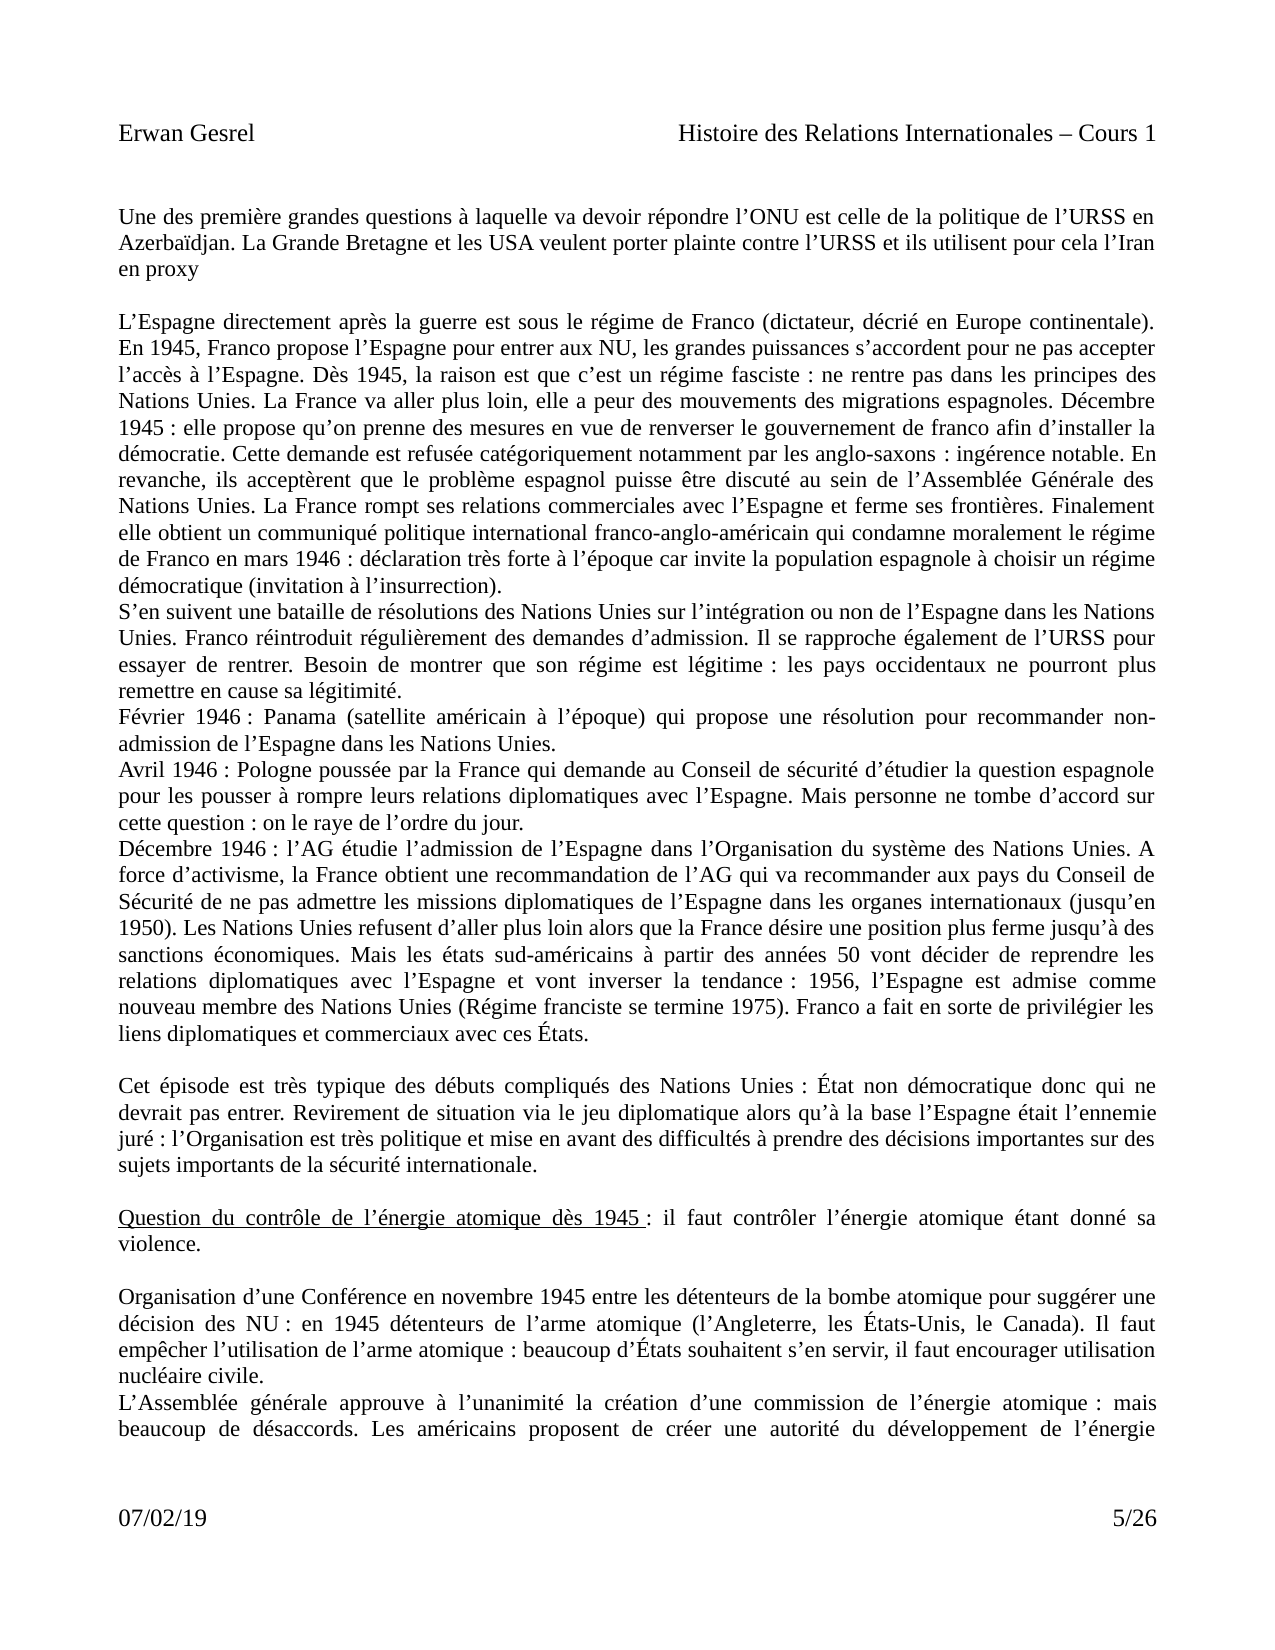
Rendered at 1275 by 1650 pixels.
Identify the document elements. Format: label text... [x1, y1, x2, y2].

text L’Assemblée générale approuve à l’unanimité la création d’une commission de l’énergie atomique : mais beaucoup de désaccords. Les américains proposent de créer une autorité du développement de l’énergie [118, 1389, 1157, 1441]
text Février 1946 : Panama (satellite américain à l’époque) qui propose une résolution pour recommander non-admission de l’Espagne dans les Nations Unies. [118, 703, 1157, 756]
text Décembre 1946 : l’AG étudie l’admission de l’Espagne dans l’Organisation du système des Nations Unies. A force d’activisme, la France obtient une recommandation de l’AG qui va recommander aux pays du Conseil de Sécurité de ne pas admettre les missions diplomatiques de l’Espagne dans les organes internationaux (jusqu’en 1950). Les Nations Unies refusent d’aller plus loin alors que la France désire une position plus ferme jusqu’à des sanctions économiques. Mais les états sud-américains à partir des années 50 vont décider de reprendre les relations diplomatiques avec l’Espagne et vont inverser la tendance : 1956, l’Espagne est admise comme nouveau membre des Nations Unies (Régime franciste se termine 1975). Franco a fait en sorte de privilégier les liens diplomatiques et commerciaux avec ces États. [118, 835, 1157, 1046]
text Cet épisode est très typique des débuts compliqués des Nations Unies : État non démocratique donc qui ne devrait pas entrer. Revirement de situation via le jeu diplomatique alors qu’à la base l’Espagne était l’ennemie juré : l’Organisation est très politique et mise en avant des difficultés à prendre des décisions importantes sur des sujets importants de la sécurité internationale. [118, 1072, 1157, 1178]
text Question du contrôle de l’énergie atomique dès 1945 : il faut contrôler l’énergie atomique étant donné sa violence. [118, 1204, 1157, 1257]
text Avril 1946 : Pologne poussée par la France qui demande au Conseil de sécurité d’étudier la question espagnole pour les pousser à rompre leurs relations diplomatiques avec l’Espagne. Mais personne ne tombe d’accord sur cette question : on le raye de l’ordre du jour. [118, 756, 1157, 835]
text Organisation d’une Conférence en novembre 1945 entre les détenteurs de la bombe atomique pour suggérer une décision des NU : en 1945 détenteurs de l’arme atomique (l’Angleterre, les États-Unis, le Canada). Il faut empêcher l’utilisation de l’arme atomique : beaucoup d’États souhaitent s’en servir, il faut encourager utilisation nucléaire civile. [118, 1283, 1157, 1389]
text S’en suivent une bataille de résolutions des Nations Unies sur l’intégration ou non de l’Espagne dans les Nations Unies. Franco réintroduit régulièrement des demandes d’admission. Il se rapproche également de l’URSS pour essayer de rentrer. Besoin de montrer que son régime est légitime : les pays occidentaux ne pourront plus remettre en cause sa légitimité. [118, 598, 1157, 703]
text Une des première grandes questions à laquelle va devoir répondre l’ONU est celle de la politique de l’URSS en Azerbaïdjan. La Grande Bretagne et les USA veulent porter plainte contre l’URSS et ils utilisent pour cela l’Iran en proxy [118, 203, 1157, 282]
text L’Espagne directement après la guerre est sous le régime de Franco (dictateur, décrié en Europe continentale). En 1945, Franco propose l’Espagne pour entrer aux NU, les grandes puissances s’accordent pour ne pas accepter l’accès à l’Espagne. Dès 1945, la raison est que c’est un régime fasciste : ne rentre pas dans les principes des Nations Unies. La France va aller plus loin, elle a peur des mouvements des migrations espagnoles. Décembre 1945 : elle propose qu’on prenne des mesures en vue de renverser le gouvernement de franco afin d’installer la démocratie. Cette demande est refusée catégoriquement notamment par les anglo-saxons : ingérence notable. En revanche, ils acceptèrent que le problème espagnol puisse être discuté au sein de l’Assemblée Générale des Nations Unies. La France rompt ses relations commerciales avec l’Espagne et ferme ses frontières. Finalement elle obtient un communiqué politique international franco-anglo-américain qui condamne moralement le régime de Franco en mars 1946 : déclaration très forte à l’époque car invite la population espagnole à choisir un régime démocratique (invitation à l’insurrection). [118, 308, 1157, 598]
